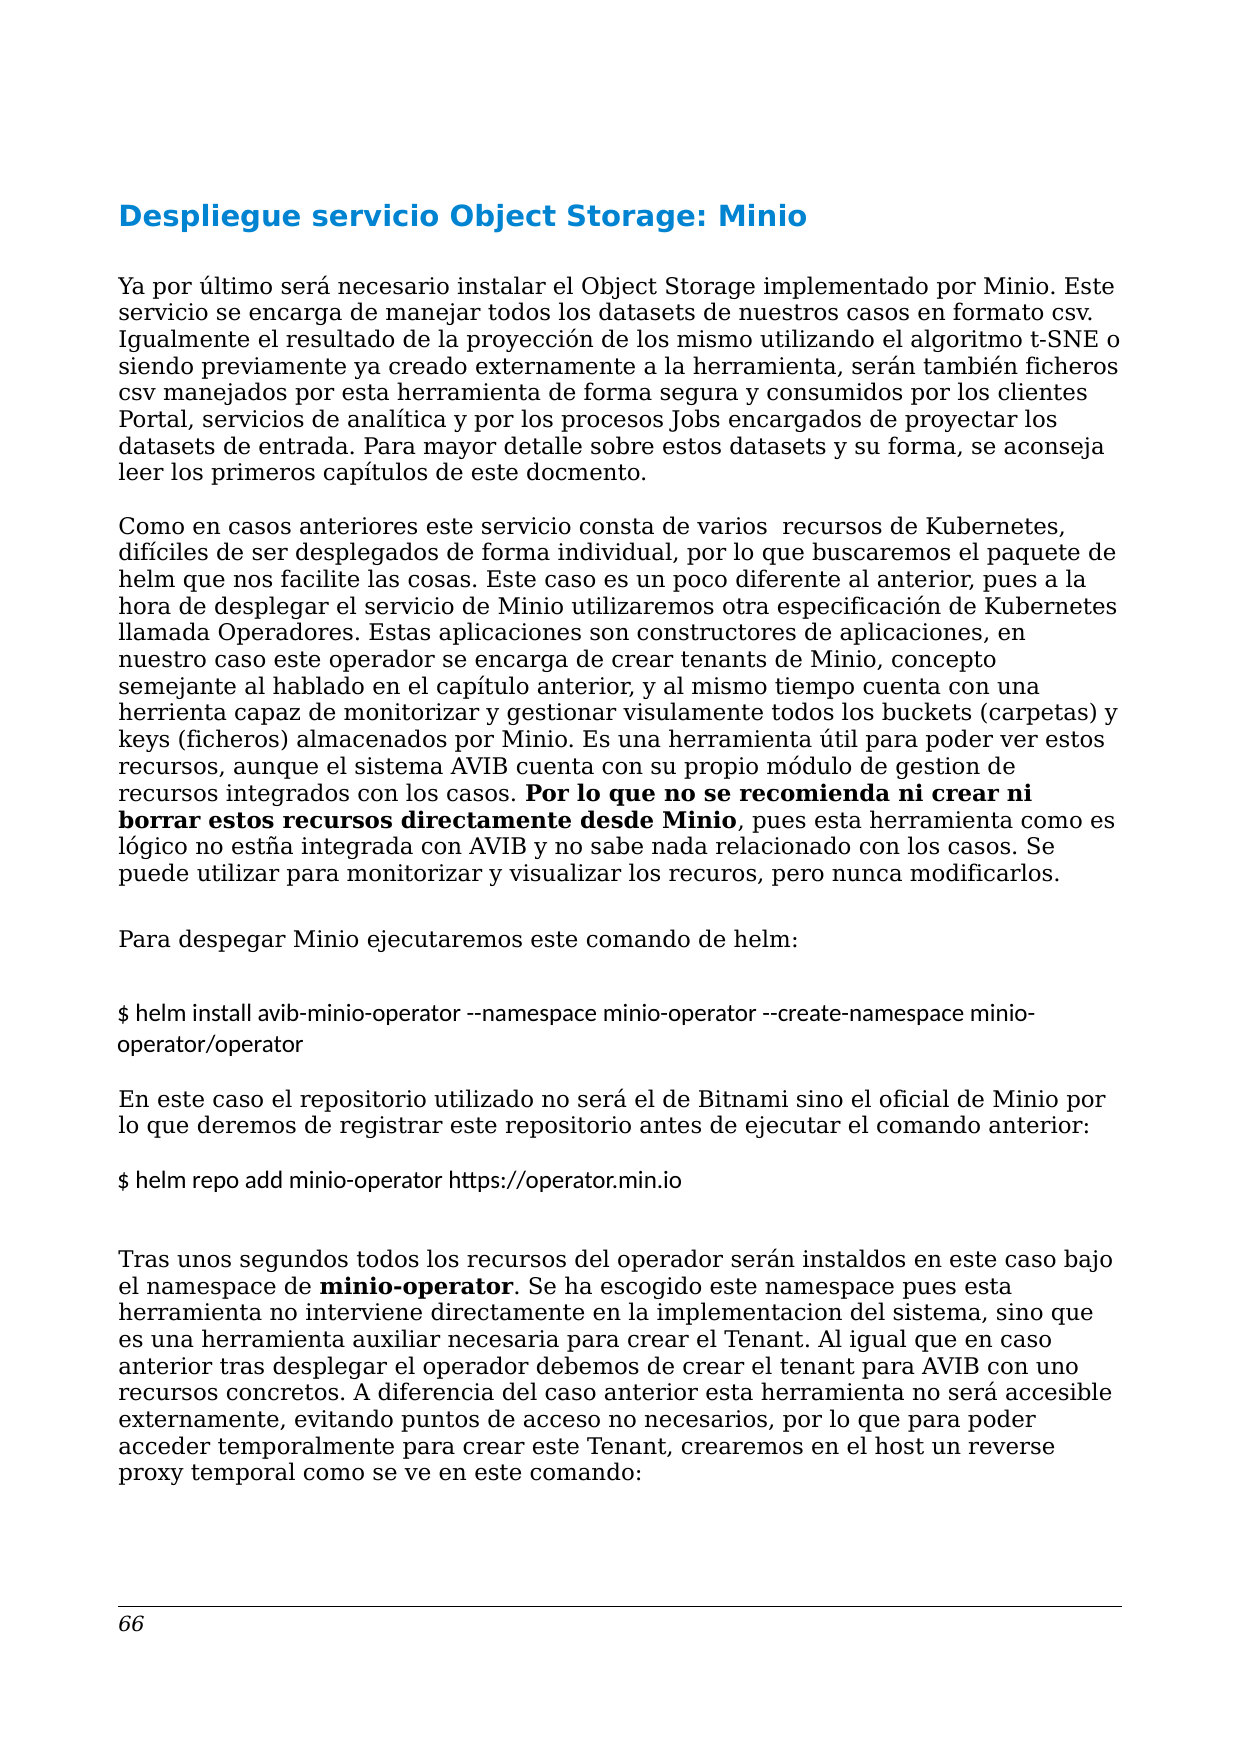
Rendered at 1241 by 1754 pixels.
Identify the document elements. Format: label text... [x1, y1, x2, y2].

subtitle Despliegue servicio Object Storage: Minio [118, 200, 1122, 234]
text Ya por último será necesario instalar el Object Storage implementado por Minio. Este servicio se encarga de manejar todos los datasets de nuestros casos en formato csv. Igualmente el resultado de la proyección de los mismo utilizando el algoritmo t-SNE o siendo previamente ya creado externamente a la herramienta, serán también ficheros csv manejados por esta herramienta de forma segura y consumidos por los clientes Portal, servicios de analítica y por los procesos Jobs encargados de proyectar los datasets de entrada. Para mayor detalle sobre estos datasets y su forma, se aconseja leer los primeros capítulos de este docmento. Como en casos anteriores este servicio consta de varios recursos de Kubernetes, difíciles de ser desplegados de forma individual, por lo que buscaremos el paquete de helm que nos facilite las cosas. Este caso es un poco diferente al anterior, pues a la hora de desplegar el servicio de Minio utilizaremos otra especificación de Kubernetes llamada Operadores. Estas aplicaciones son constructores de aplicaciones, en nuestro caso este operador se encarga de crear tenants de Minio, concepto semejante al hablado en el capítulo anterior, y al mismo tiempo cuenta con una herrienta capaz de monitorizar y gestionar visulamente todos los buckets (carpetas) y keys (ficheros) almacenados por Minio. Es una herramienta útil para poder ver estos recursos, aunque el sistema AVIB cuenta con su propio módulo de gestion de recursos integrados con los casos. Por lo que no se recomienda ni crear ni borrar estos recursos directamente desde Minio, pues esta herramienta como es lógico no estña integrada con AVIB y no sabe nada relacionado con los casos. Se puede utilizar para monitorizar y visualizar los recuros, pero nunca modificarlos. [118, 246, 1122, 887]
text Para despegar Minio ejecutaremos este comando de helm: En este caso el repositorio utilizado no será el de Bitnami sino el oficial de Minio por lo que deremos de registrar este repositorio antes de ejecutar el comando anterior: Tras unos segundos todos los recursos del operador serán instaldos en este caso bajo el namespace de minio-operator. Se ha escogido este namespace pues esta herramienta no interviene directamente en la implementacion del sistema, sino que es una herramienta auxiliar necesaria para crear el Tenant. Al igual que en caso anterior tras desplegar el operador debemos de crear el tenant para AVIB con uno recursos concretos. A diferencia del caso anterior esta herramienta no será accesible externamente, evitando puntos de acceso no necesarios, por lo que para poder acceder temporalmente para crear este Tenant, crearemos en el host un reverse proxy temporal como se ve en este comando: [118, 899, 1122, 1486]
